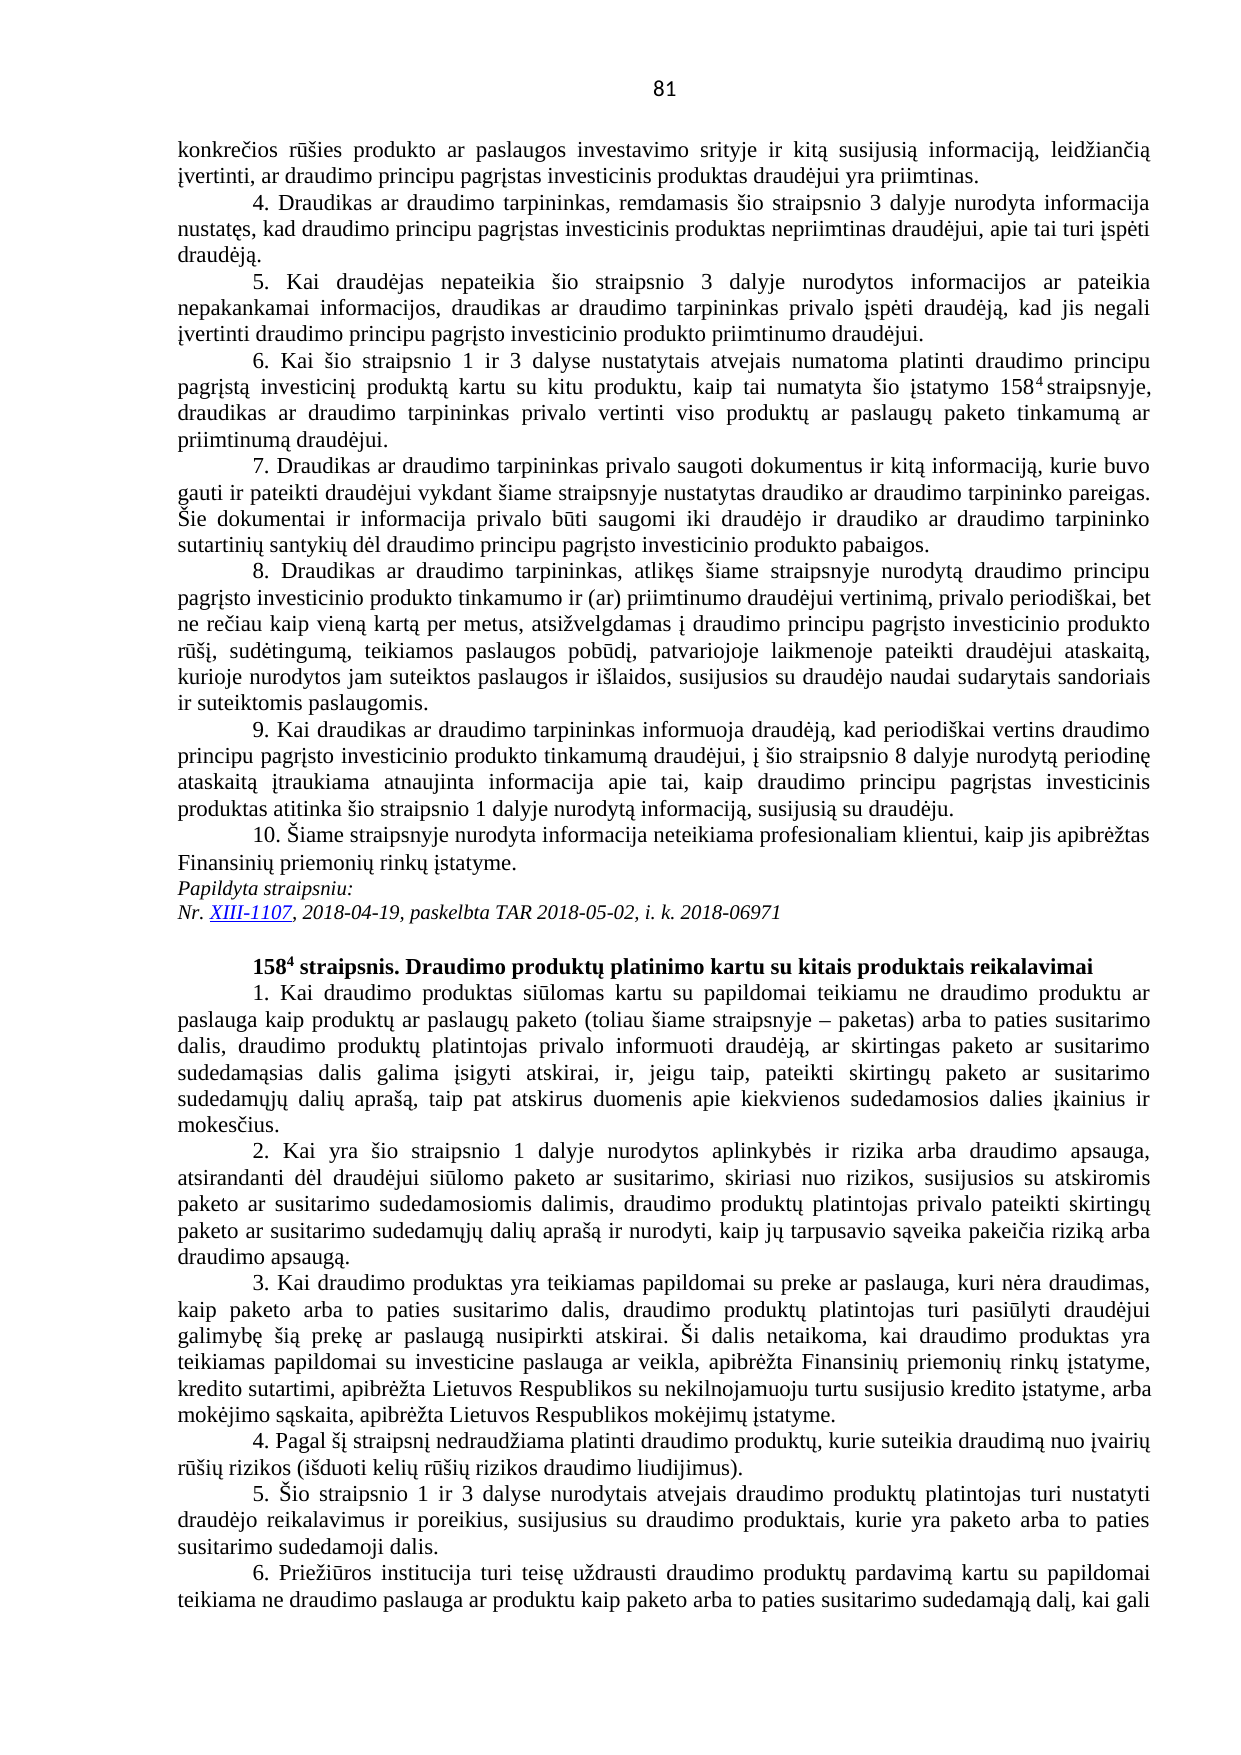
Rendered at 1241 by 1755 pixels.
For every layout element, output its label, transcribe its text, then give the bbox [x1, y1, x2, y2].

text 4. Pagal šį straipsnį nedraudžiama platinti draudimo produktų, kurie suteikia draudimą nuo įvairių rūšių rizikos (išduoti kelių rūšių rizikos draudimo liudijimus). [177, 1427, 1152, 1480]
text Nr. XIII-1107, 2018-04-19, paskelbta TAR 2018-05-02, i. k. 2018-06971 [177, 900, 1152, 924]
text 8. Draudikas ar draudimo tarpininkas, atlikęs šiame straipsnyje nurodytą draudimo principu pagrįsto investicinio produkto tinkamumo ir (ar) priimtinumo draudėjui vertinimą, privalo periodiškai, bet ne rečiau kaip vieną kartą per metus, atsižvelgdamas į draudimo principu pagrįsto investicinio produkto rūšį, sudėtingumą, teikiamos paslaugos pobūdį, patvariojoje laikmenoje pateikti draudėjui ataskaitą, kurioje nurodytos jam suteiktos paslaugos ir išlaidos, susijusios su draudėjo naudai sudarytais sandoriais ir suteiktomis paslaugomis. [177, 558, 1152, 716]
text 5. Šio straipsnio 1 ir 3 dalyse nurodytais atvejais draudimo produktų platintojas turi nustatyti draudėjo reikalavimus ir poreikius, susijusius su draudimo produktais, kurie yra paketo arba to paties susitarimo sudedamoji dalis. [177, 1480, 1152, 1559]
text 4. Draudikas ar draudimo tarpininkas, remdamasis šio straipsnio 3 dalyje nurodyta informacija nustatęs, kad draudimo principu pagrįstas investicinis produktas nepriimtinas draudėjui, apie tai turi įspėti draudėją. [177, 189, 1152, 268]
text 9. Kai draudikas ar draudimo tarpininkas informuoja draudėją, kad periodiškai vertins draudimo principu pagrįsto investicinio produkto tinkamumą draudėjui, į šio straipsnio 8 dalyje nurodytą periodinę ataskaitą įtraukiama atnaujinta informacija apie tai, kaip draudimo principu pagrįstas investicinis produktas atitinka šio straipsnio 1 dalyje nurodytą informaciją, susijusią su draudėju. [177, 716, 1152, 821]
text 7. Draudikas ar draudimo tarpininkas privalo saugoti dokumentus ir kitą informaciją, kurie buvo gauti ir pateikti draudėjui vykdant šiame straipsnyje nustatytas draudiko ar draudimo tarpininko pareigas. Šie dokumentai ir informacija privalo būti saugomi iki draudėjo ir draudiko ar draudimo tarpininko sutartinių santykių dėl draudimo principu pagrįsto investicinio produkto pabaigos. [177, 452, 1152, 558]
text 1. Kai draudimo produktas siūlomas kartu su papildomai teikiamu ne draudimo produktu ar paslauga kaip produktų ar paslaugų paketo (toliau šiame straipsnyje – paketas) arba to paties susitarimo dalis, draudimo produktų platintojas privalo informuoti draudėją, ar skirtingas paketo ar susitarimo sudedamąsias dalis galima įsigyti atskirai, ir, jeigu taip, pateikti skirtingų paketo ar susitarimo sudedamųjų dalių aprašą, taip pat atskirus duomenis apie kiekvienos sudedamosios dalies įkainius ir mokesčius. [177, 979, 1152, 1138]
text 1584 straipsnis. Draudimo produktų platinimo kartu su kitais produktais reikalavimai [252, 953, 1152, 979]
text Papildyta straipsniu: [177, 876, 1152, 900]
text 2. Kai yra šio straipsnio 1 dalyje nurodytos aplinkybės ir rizika arba draudimo apsauga, atsirandanti dėl draudėjui siūlomo paketo ar susitarimo, skiriasi nuo rizikos, susijusios su atskiromis paketo ar susitarimo sudedamosiomis dalimis, draudimo produktų platintojas privalo pateikti skirtingų paketo ar susitarimo sudedamųjų dalių aprašą ir nurodyti, kaip jų tarpusavio sąveika pakeičia riziką arba draudimo apsaugą. [177, 1138, 1152, 1269]
text 3. Kai draudimo produktas yra teikiamas papildomai su preke ar paslauga, kuri nėra draudimas, kaip paketo arba to paties susitarimo dalis, draudimo produktų platintojas turi pasiūlyti draudėjui galimybę šią prekę ar paslaugą nusipirkti atskirai. Ši dalis netaikoma, kai draudimo produktas yra teikiamas papildomai su investicine paslauga ar veikla, apibrėžta Finansinių priemonių rinkų įstatyme, kredito sutartimi, apibrėžta Lietuvos Respublikos su nekilnojamuoju turtu susijusio kredito įstatyme, arba mokėjimo sąskaita, apibrėžta Lietuvos Respublikos mokėjimų įstatyme. [177, 1269, 1152, 1427]
text 5. Kai draudėjas nepateikia šio straipsnio 3 dalyje nurodytos informacijos ar pateikia nepakankamai informacijos, draudikas ar draudimo tarpininkas privalo įspėti draudėją, kad jis negali įvertinti draudimo principu pagrįsto investicinio produkto priimtinumo draudėjui. [177, 268, 1152, 347]
text 6. Kai šio straipsnio 1 ir 3 dalyse nustatytais atvejais numatoma platinti draudimo principu pagrįstą investicinį produktą kartu su kitu produktu, kaip tai numatyta šio įstatymo 1584 straipsnyje, draudikas ar draudimo tarpininkas privalo vertinti viso produktų ar paslaugų paketo tinkamumą ar priimtinumą draudėjui. [177, 347, 1152, 452]
text 6. Priežiūros institucija turi teisę uždrausti draudimo produktų pardavimą kartu su papildomai teikiama ne draudimo paslauga ar produktu kaip paketo arba to paties susitarimo sudedamąją dalį, kai gali [177, 1559, 1152, 1612]
text konkrečios rūšies produkto ar paslaugos investavimo srityje ir kitą susijusią informaciją, leidžiančią įvertinti, ar draudimo principu pagrįstas investicinis produktas draudėjui yra priimtinas. [177, 136, 1152, 189]
text 10. Šiame straipsnyje nurodyta informacija neteikiama profesionaliam klientui, kaip jis apibrėžtas Finansinių priemonių rinkų įstatyme. [177, 821, 1152, 876]
